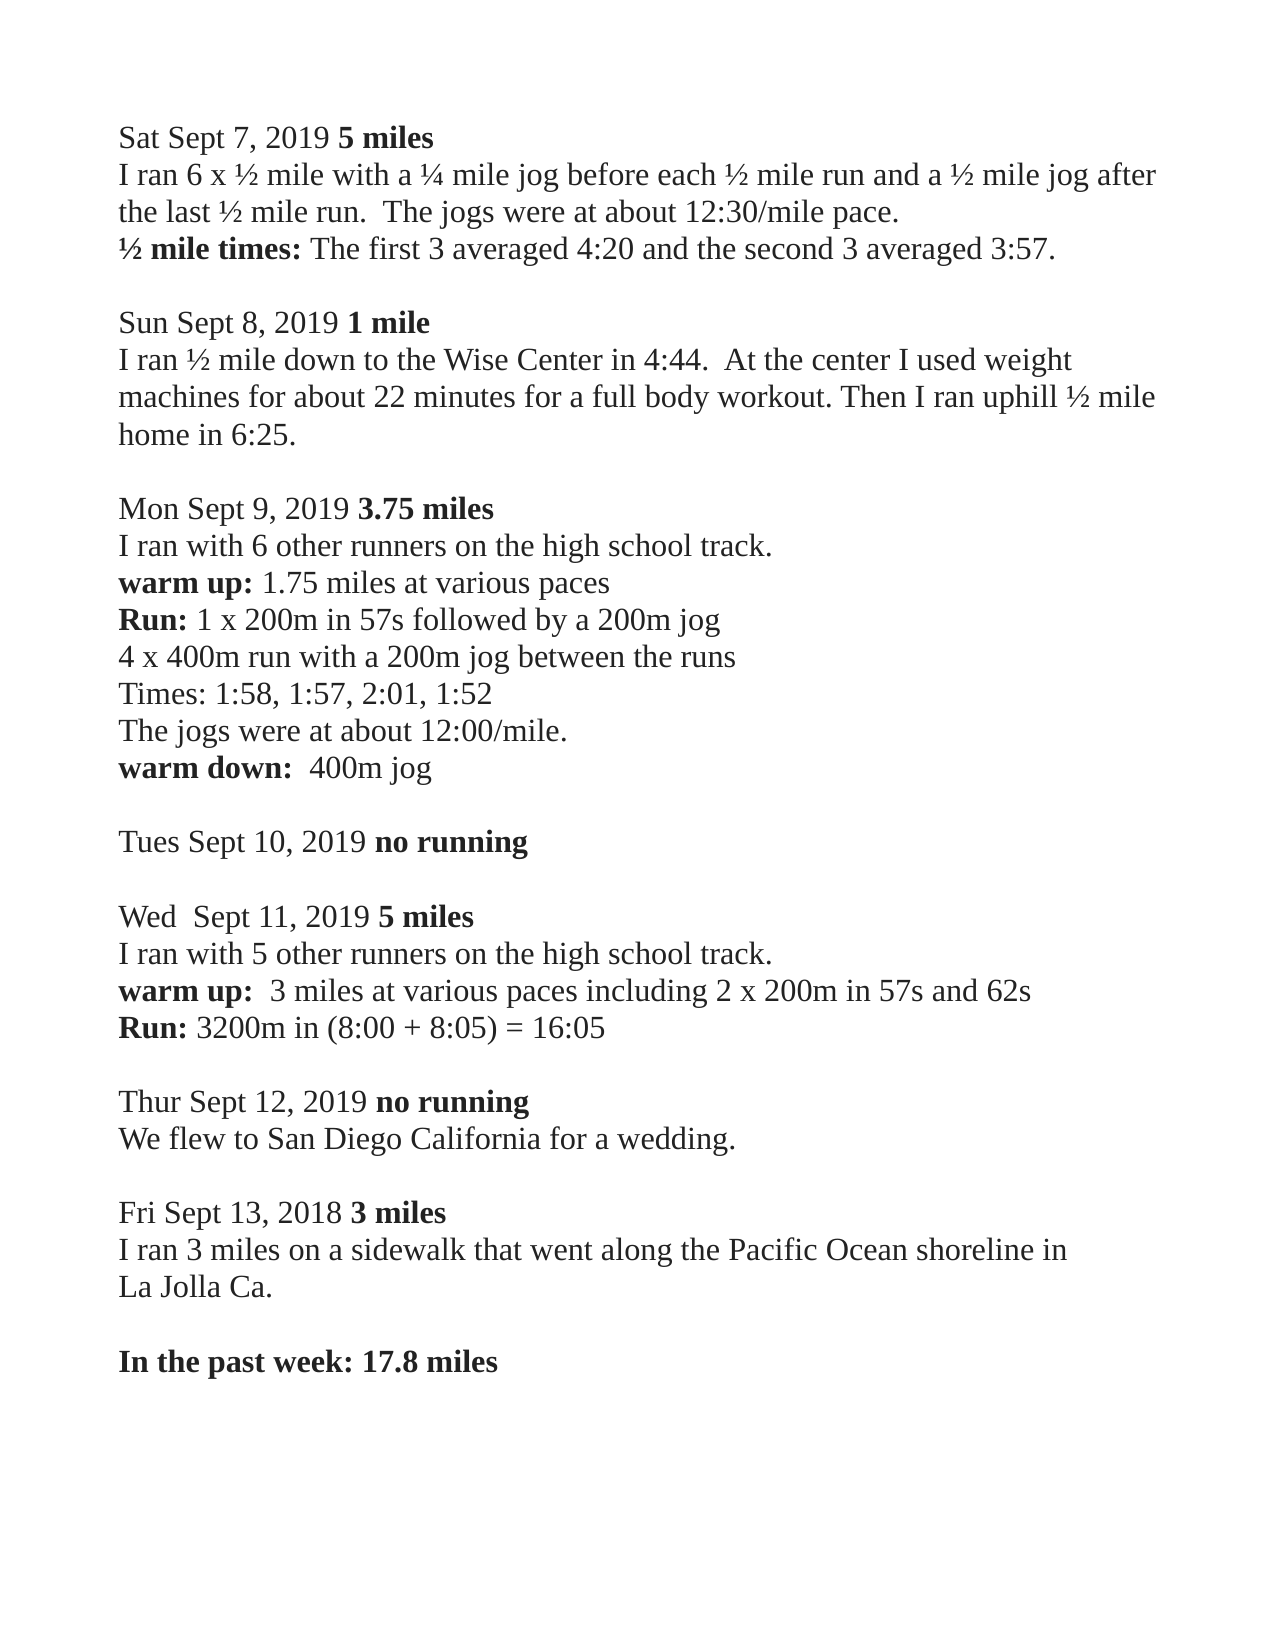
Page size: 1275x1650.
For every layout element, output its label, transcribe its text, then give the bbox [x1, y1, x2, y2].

text The jogs were at about 12:00/mile. [118, 711, 1161, 748]
text Thur Sept 12, 2019 no running [118, 1082, 1161, 1119]
text Tues Sept 10, 2019 no running [118, 823, 1161, 860]
text Run: 3200m in (8:00 + 8:05) = 16:05 [118, 1008, 1161, 1045]
text Run: 1 x 200m in 57s followed by a 200m jog [118, 600, 1161, 637]
text 4 x 400m run with a 200m jog between the runs [118, 637, 1161, 674]
text I ran with 5 other runners on the high school track. [118, 934, 1161, 971]
text Fri Sept 13, 2018 3 miles [118, 1193, 1161, 1231]
text warm down: 400m jog [118, 748, 1161, 786]
text I ran with 6 other runners on the high school track. [118, 526, 1161, 563]
text I ran 6 x ½ mile with a ¼ mile jog before each ½ mile run and a ½ mile jog after the last ½ mile run. The jogs were at about 12:30/mile pace. [118, 155, 1161, 229]
text I ran ½ mile down to the Wise Center in 4:44. At the center I used weight machines for about 22 minutes for a full body workout. Then I ran uphill ½ mile home in 6:25. [118, 341, 1161, 452]
text We flew to San Diego California for a wedding. [118, 1119, 1161, 1156]
text Sat Sept 7, 2019 5 miles [118, 118, 1161, 155]
text ½ mile times: The first 3 averaged 4:20 and the second 3 averaged 3:57. [118, 229, 1161, 266]
text Times: 1:58, 1:57, 2:01, 1:52 [118, 674, 1161, 711]
text Sun Sept 8, 2019 1 mile [118, 303, 1161, 341]
text Wed Sept 11, 2019 5 miles [118, 897, 1161, 934]
text In the past week: 17.8 miles [118, 1342, 1161, 1379]
text I ran 3 miles on a sidewalk that went along the Pacific Ocean shoreline in [118, 1231, 1161, 1268]
text warm up: 3 miles at various paces including 2 x 200m in 57s and 62s [118, 971, 1161, 1008]
text La Jolla Ca. [118, 1268, 1161, 1305]
text warm up: 1.75 miles at various paces [118, 563, 1161, 600]
text Mon Sept 9, 2019 3.75 miles [118, 489, 1161, 526]
